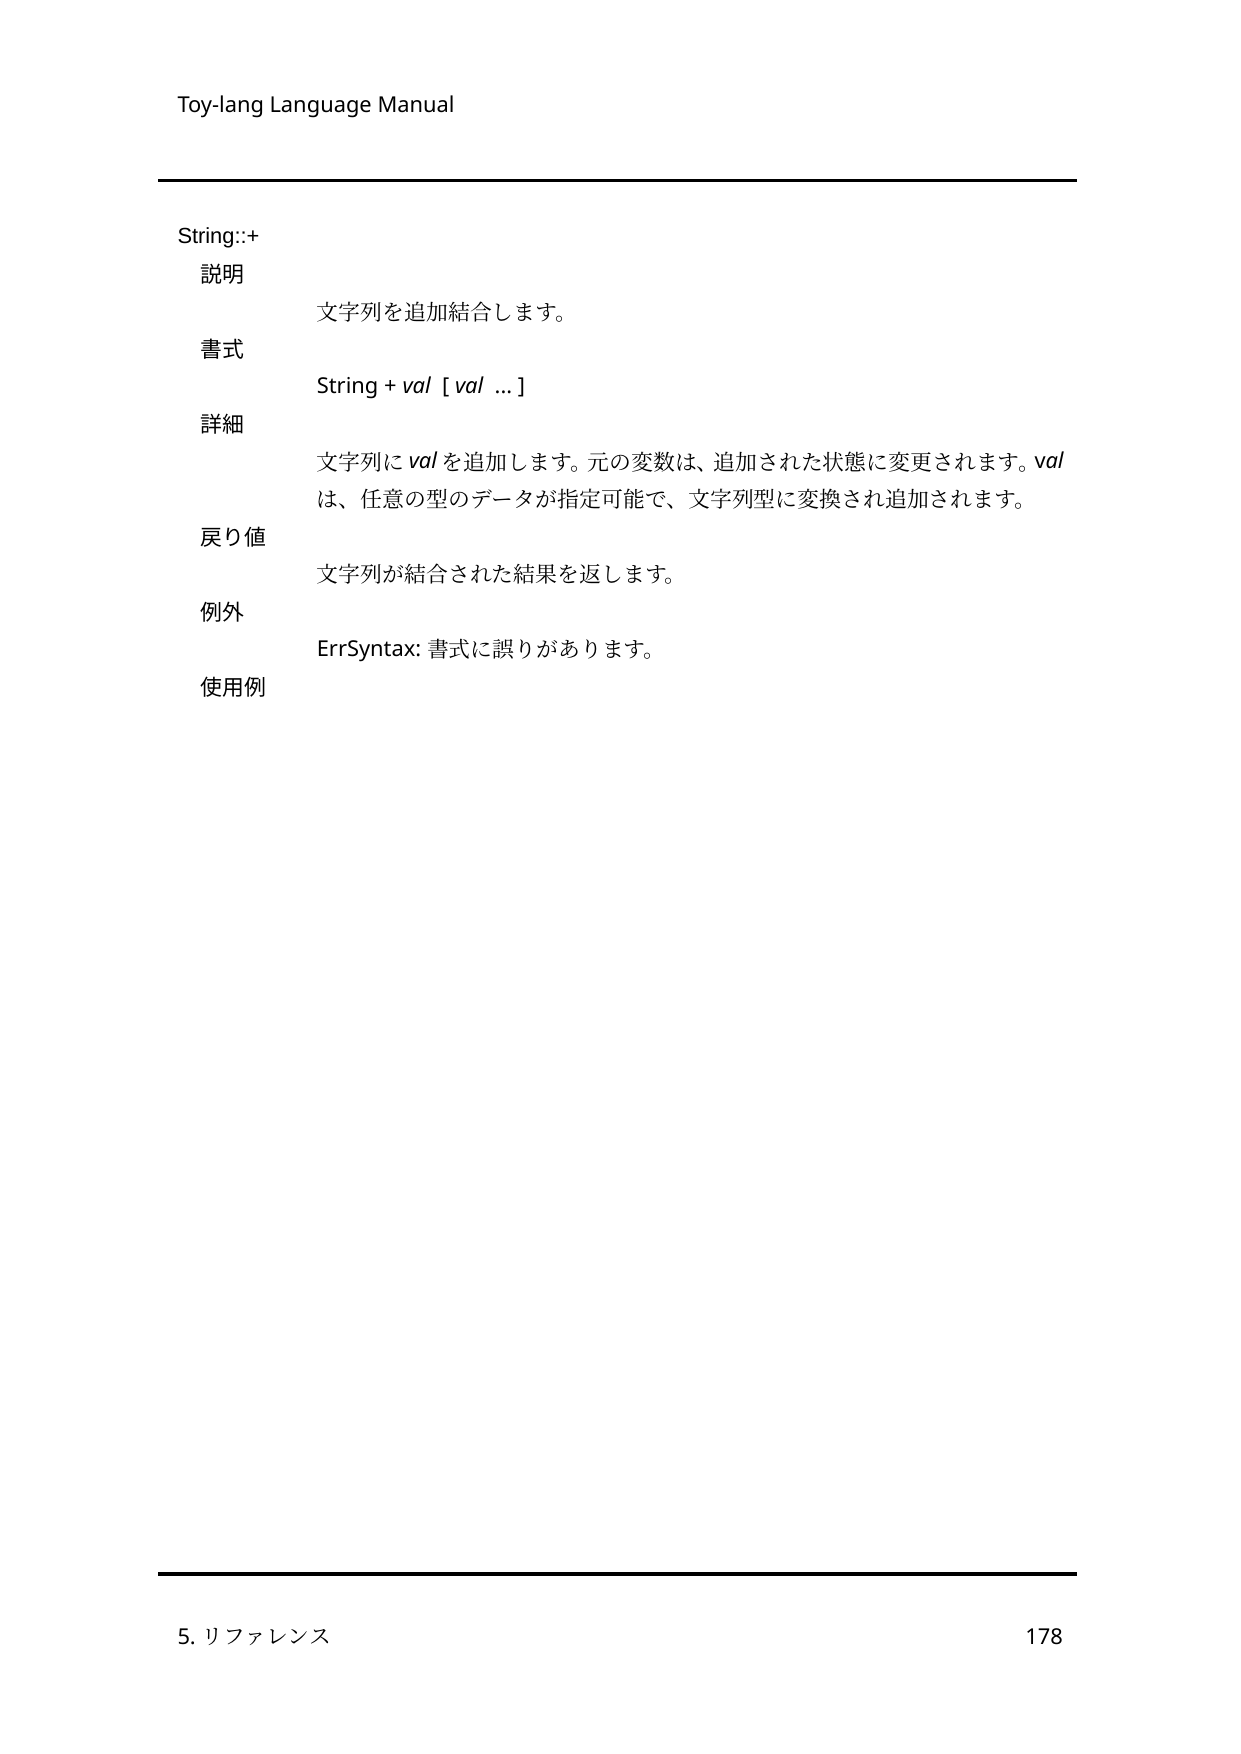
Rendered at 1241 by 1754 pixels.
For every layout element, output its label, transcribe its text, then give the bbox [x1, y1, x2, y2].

table_cell 詳細 [200, 404, 317, 517]
table_cell ErrSyntax: 書式に誤りがあります。 [317, 592, 1063, 667]
table_cell 戻り値 [200, 517, 317, 592]
table_header 説明 [200, 254, 317, 329]
table_cell [317, 667, 1063, 742]
table_cell 例外 [200, 592, 317, 667]
table_cell 文字列が結合された結果を返します。 [317, 517, 1063, 592]
table_cell 使用例 [200, 667, 317, 742]
table_cell 書式 [200, 329, 317, 404]
table_cell 文字列にvalを追加します。元の変数は、追加された状態に変更されます。valは、任意の型のデータが指定可能で、文字列型に変換され追加されます。 [317, 404, 1063, 517]
table_cell String + val [ val ... ] [317, 329, 1063, 404]
table_header 文字列を追加結合します。 [317, 254, 1063, 329]
subtitle String::+ [177, 217, 1063, 254]
